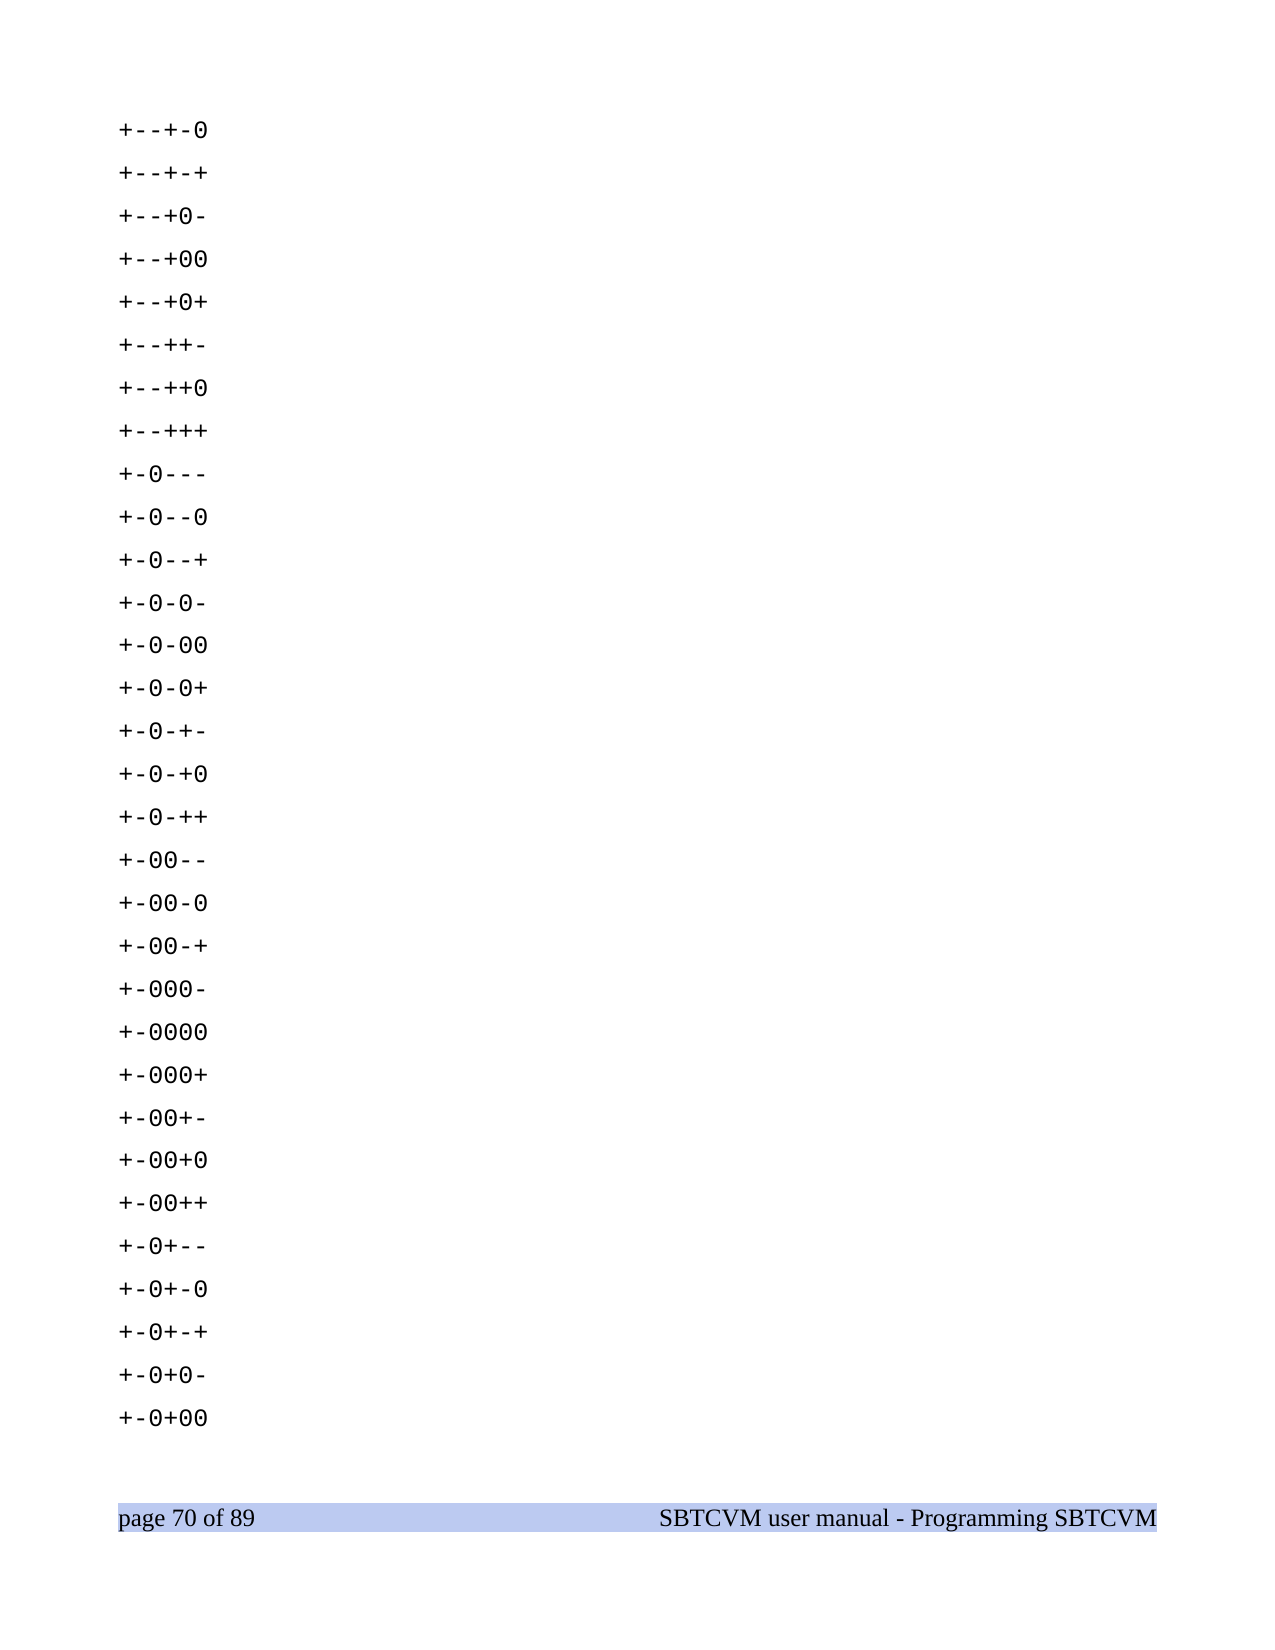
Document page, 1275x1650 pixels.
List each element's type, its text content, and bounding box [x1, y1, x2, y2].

text +-000+ [118, 1062, 1157, 1091]
text +--+++ [118, 418, 1157, 447]
text +-0-+- [118, 719, 1157, 747]
text +-0+0- [118, 1363, 1157, 1391]
text +-0-0- [118, 590, 1157, 618]
text +--+-0 [118, 118, 1157, 146]
text +-0+-- [118, 1234, 1157, 1262]
text +-0--0 [118, 504, 1157, 533]
text +-00+0 [118, 1148, 1157, 1176]
text +-00-+ [118, 933, 1157, 962]
text +--+00 [118, 247, 1157, 275]
text +-000- [118, 976, 1157, 1005]
text +-0000 [118, 1019, 1157, 1048]
text +-0--+ [118, 547, 1157, 576]
text +-0+00 [118, 1406, 1157, 1434]
text +-0-+0 [118, 762, 1157, 790]
text +-0-++ [118, 805, 1157, 833]
text +-00++ [118, 1191, 1157, 1219]
text +--+-+ [118, 161, 1157, 189]
text +-0-00 [118, 633, 1157, 661]
text +-0+-0 [118, 1277, 1157, 1305]
text +--+0+ [118, 290, 1157, 318]
text +--++- [118, 333, 1157, 361]
text +--++0 [118, 376, 1157, 404]
text +-00+- [118, 1105, 1157, 1133]
text +--+0- [118, 204, 1157, 232]
text +-00-- [118, 848, 1157, 876]
text +-0-0+ [118, 676, 1157, 704]
text +-0--- [118, 461, 1157, 490]
text +-00-0 [118, 891, 1157, 919]
text +-0+-+ [118, 1320, 1157, 1348]
